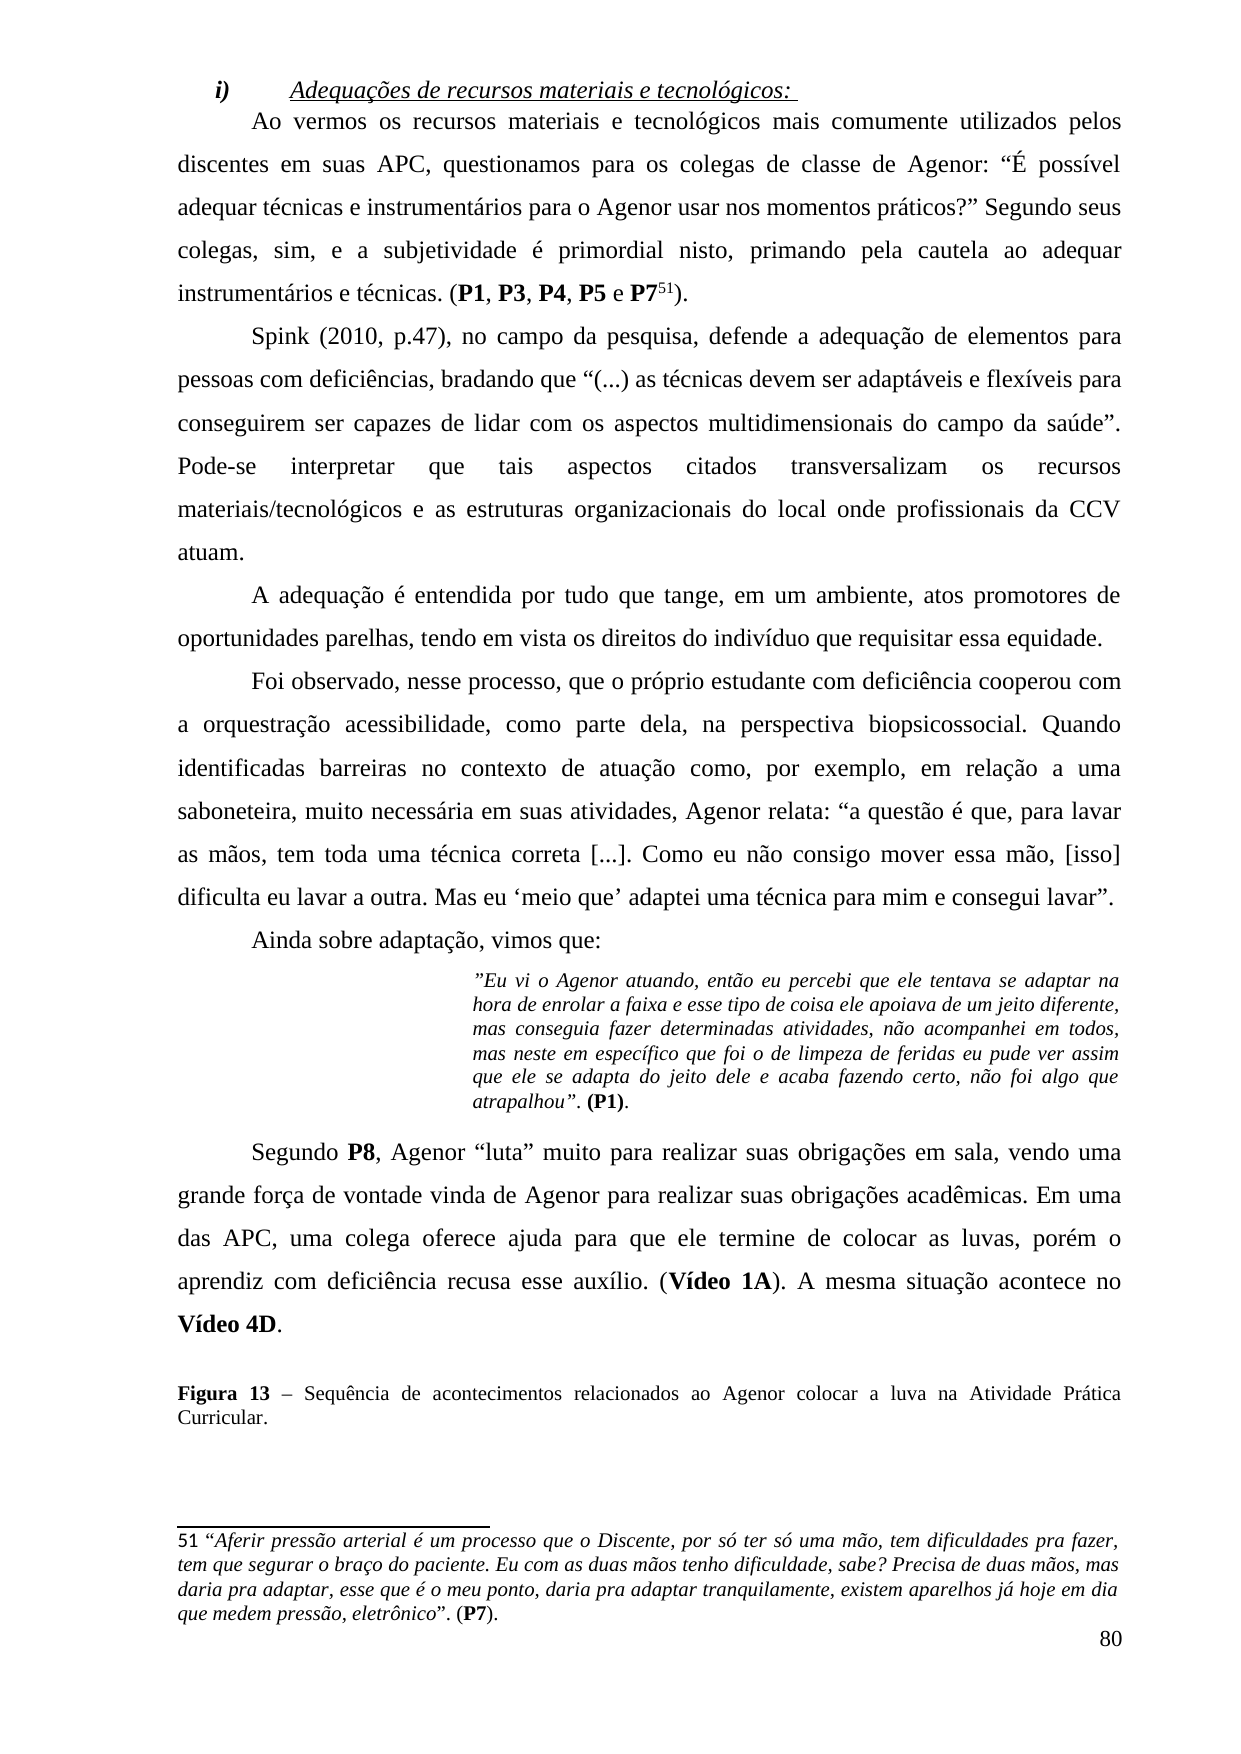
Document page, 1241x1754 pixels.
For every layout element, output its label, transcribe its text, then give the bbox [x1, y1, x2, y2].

text A adequação é entendida por tudo que tange, em um ambiente, atos promotores de oportunidades parelhas, tendo em vista os direitos do indivíduo que requisitar essa equidade. [177, 580, 1122, 652]
text Spink (2010, p.47), no campo da pesquisa, defende a adequação de elementos para pessoas com deficiências, bradando que “(...) as técnicas devem ser adaptáveis e flexíveis para conseguirem ser capazes de lidar com os aspectos multidimensionais do campo da saúde”. Pode-se interpretar que tais aspectos citados transversalizam os recursos materiais/tecnológicos e as estruturas organizacionais do local onde profissionais da CCV atuam. [177, 321, 1122, 566]
text “Aferir pressão arterial é um processo que o Discente, por só ter só uma mão, tem dificuldades pra fazer, tem que segurar o braço do paciente. Eu com as duas mãos tenho dificuldade, sabe? Precisa de duas mãos, mas daria pra adaptar, esse que é o meu ponto, daria pra adaptar tranquilamente, existem aparelhos já hoje em dia que medem pressão, eletrônico”. (P7). [177, 1527, 1122, 1624]
text Ainda sobre adaptação, vimos que: [177, 925, 1122, 954]
text ”Eu vi o Agenor atuando, então eu percebi que ele tentava se adaptar na hora de enrolar a faixa e esse tipo de coisa ele apoiava de um jeito diferente, mas conseguia fazer determinadas atividades, não acompanhei em todos, mas neste em específico que foi o de limpeza de feridas eu pude ver assim que ele se adapta do jeito dele e acaba fazendo certo, não foi algo que atrapalhou”. (P1). [472, 968, 1122, 1113]
text Figura 13 – Sequência de acontecimentos relacionados ao Agenor colocar a luva na Atividade Prática Curricular. [177, 1381, 1122, 1429]
text Foi observado, nesse processo, que o próprio estudante com deficiência cooperou com a orquestração acessibilidade, como parte dela, na perspectiva biopsicossocial. Quando identificadas barreiras no contexto de atuação como, por exemplo, em relação a uma saboneteira, muito necessária em suas atividades, Agenor relata: “a questão é que, para lavar as mãos, tem toda uma técnica correta [...]. Como eu não consigo mover essa mão, [isso] dificulta eu lavar a outra. Mas eu ‘meio que’ adaptei uma técnica para mim e consegui lavar”. [177, 666, 1122, 911]
text Segundo P8, Agenor “luta” muito para realizar suas obrigações em sala, vendo uma grande força de vontade vinda de Agenor para realizar suas obrigações acadêmicas. Em uma das APC, uma colega oferece ajuda para que ele termine de colocar as luvas, porém o aprendiz com deficiência recusa esse auxílio. (Vídeo 1A). A mesma situação acontece no Vídeo 4D. [177, 1137, 1122, 1338]
text Ao vermos os recursos materiais e tecnológicos mais comumente utilizados pelos discentes em suas APC, questionamos para os colegas de classe de Agenor: “É possível adequar técnicas e instrumentários para o Agenor usar nos momentos práticos?” Segundo seus colegas, sim, e a subjetividade é primordial nisto, primando pela cautela ao adequar instrumentários e técnicas. (P1, P3, P4, P5 e P7). [177, 106, 1122, 307]
list Adequações de recursos materiais e tecnológicos: [215, 75, 1122, 104]
